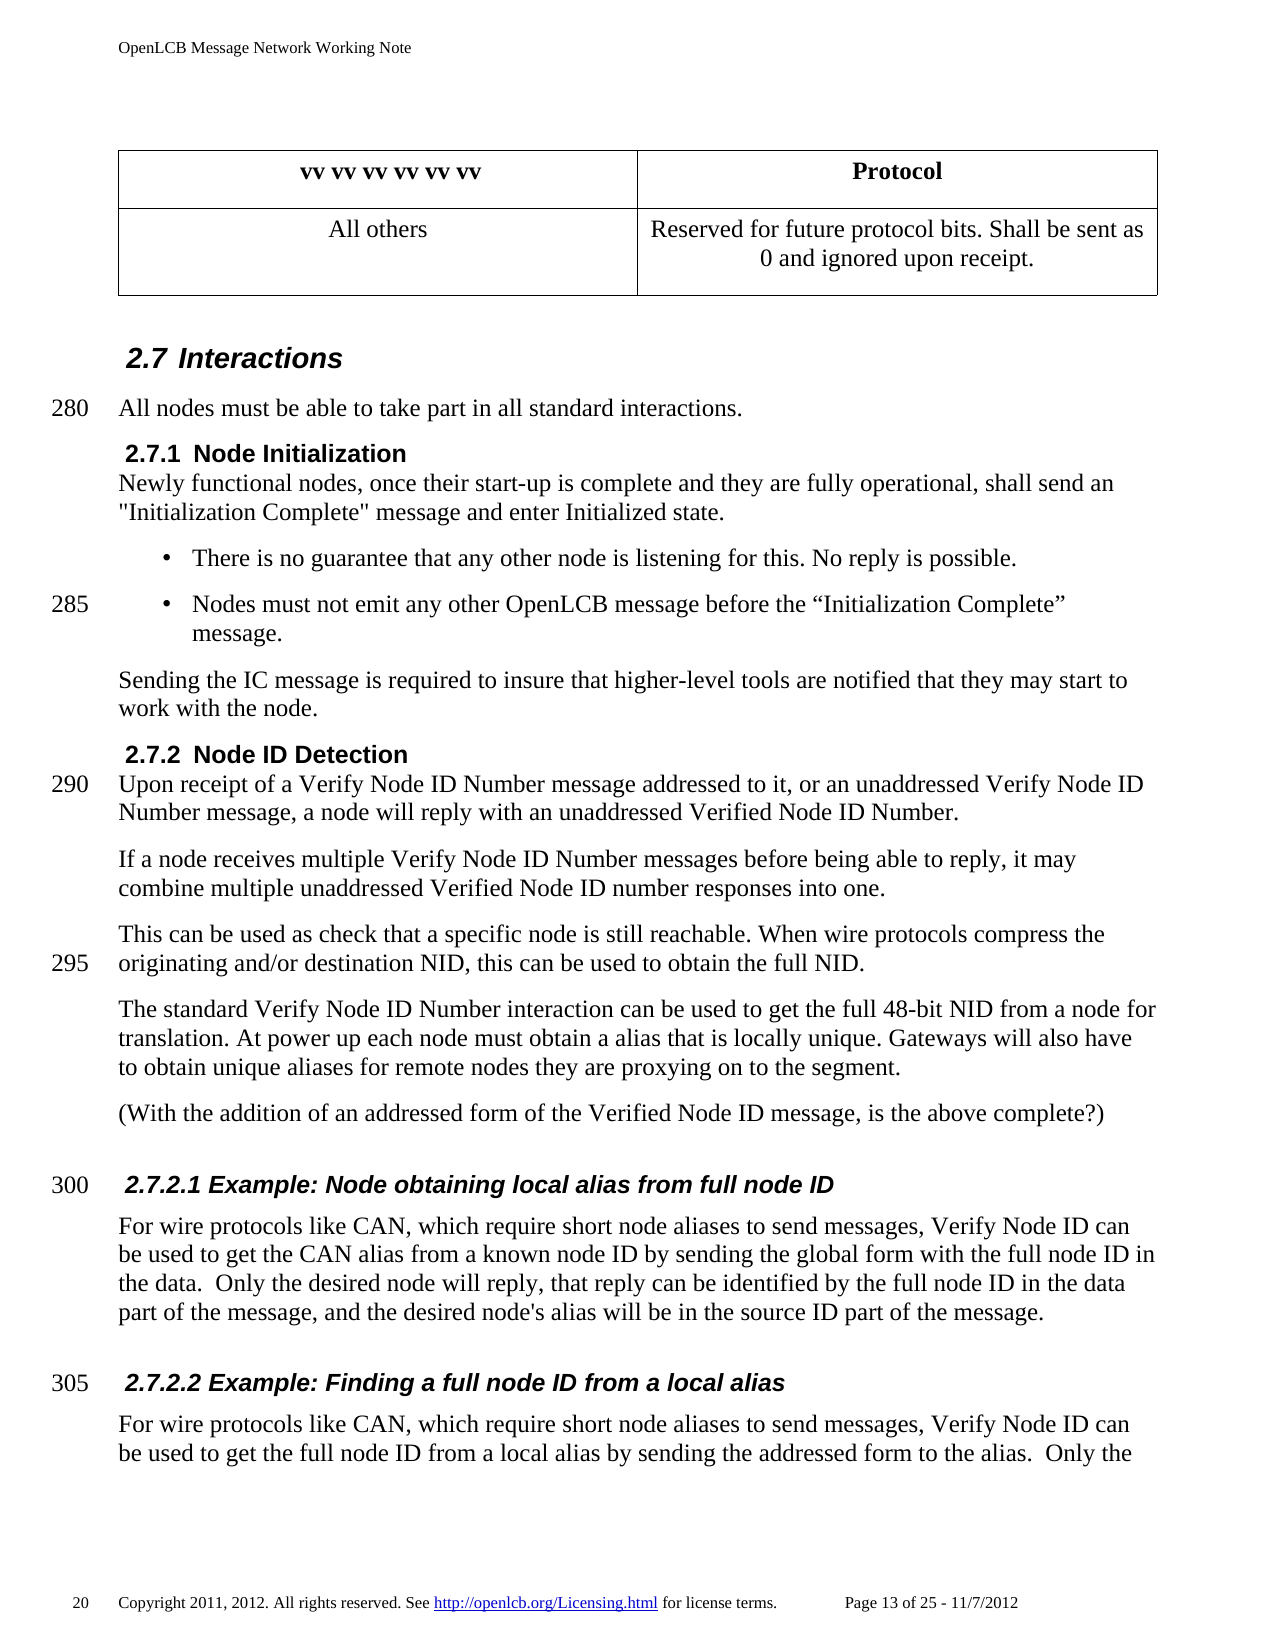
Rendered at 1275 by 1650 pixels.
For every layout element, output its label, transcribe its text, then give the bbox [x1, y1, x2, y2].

subtitle Example: Finding a full node ID from a local alias [118, 1368, 1157, 1397]
subtitle Interactions [118, 341, 1157, 375]
table_cell All others [119, 209, 637, 295]
table_header Protocol [638, 151, 1157, 208]
text The standard Verify Node ID Number interaction can be used to get the full 48-bit NID from a node for translation. At power up each node must obtain a alias that is locally unique. Gateways will also have to obtain unique aliases for remote nodes they are proxying on to the segment. [118, 994, 1157, 1081]
text All nodes must be able to take part in all standard interactions. [118, 393, 1157, 421]
text This can be used as check that a specific node is still reachable. When wire protocols compress the originating and/or destination NID, this can be used to obtain the full NID. [118, 919, 1157, 977]
text Sending the IC message is required to insure that higher-level tools are notified that they may start to work with the node. [118, 665, 1157, 722]
text For wire protocols like CAN, which require short node aliases to send messages, Verify Node ID can be used to get the CAN alias from a known node ID by sending the global form with the full node ID in the data. Only the desired node will reply, that reply can be identified by the full node ID in the data part of the message, and the desired node's alias will be in the source ID part of the message. [118, 1211, 1157, 1326]
list Nodes must not emit any other OpenLCB message before the “Initialization Complete” message. [162, 589, 1157, 647]
table_header vv vv vv vv vv vv [119, 151, 637, 208]
text (With the addition of an addressed form of the Verified Node ID message, is the above complete?) [118, 1098, 1157, 1127]
subtitle Example: Node obtaining local alias from full node ID [118, 1170, 1157, 1198]
table_cell Reserved for future protocol bits. Shall be sent as 0 and ignored upon receipt. [638, 209, 1157, 295]
list There is no guarantee that any other node is listening for this. No reply is possible. [162, 543, 1157, 572]
text If a node receives multiple Verify Node ID Number messages before being able to reply, it may combine multiple unaddressed Verified Node ID number responses into one. [118, 844, 1157, 901]
text Newly functional nodes, once their start-up is complete and they are fully operational, shall send an "Initialization Complete" message and enter Initialized state. [118, 468, 1157, 525]
text For wire protocols like CAN, which require short node aliases to send messages, Verify Node ID can be used to get the full node ID from a local alias by sending the addressed form to the alias. Only the [118, 1409, 1157, 1467]
subtitle Node Initialization [118, 439, 1157, 468]
subtitle Node ID Detection [118, 740, 1157, 769]
text Upon receipt of a Verify Node ID Number message addressed to it, or an unaddressed Verify Node ID Number message, a node will reply with an unaddressed Verified Node ID Number. [118, 769, 1157, 826]
